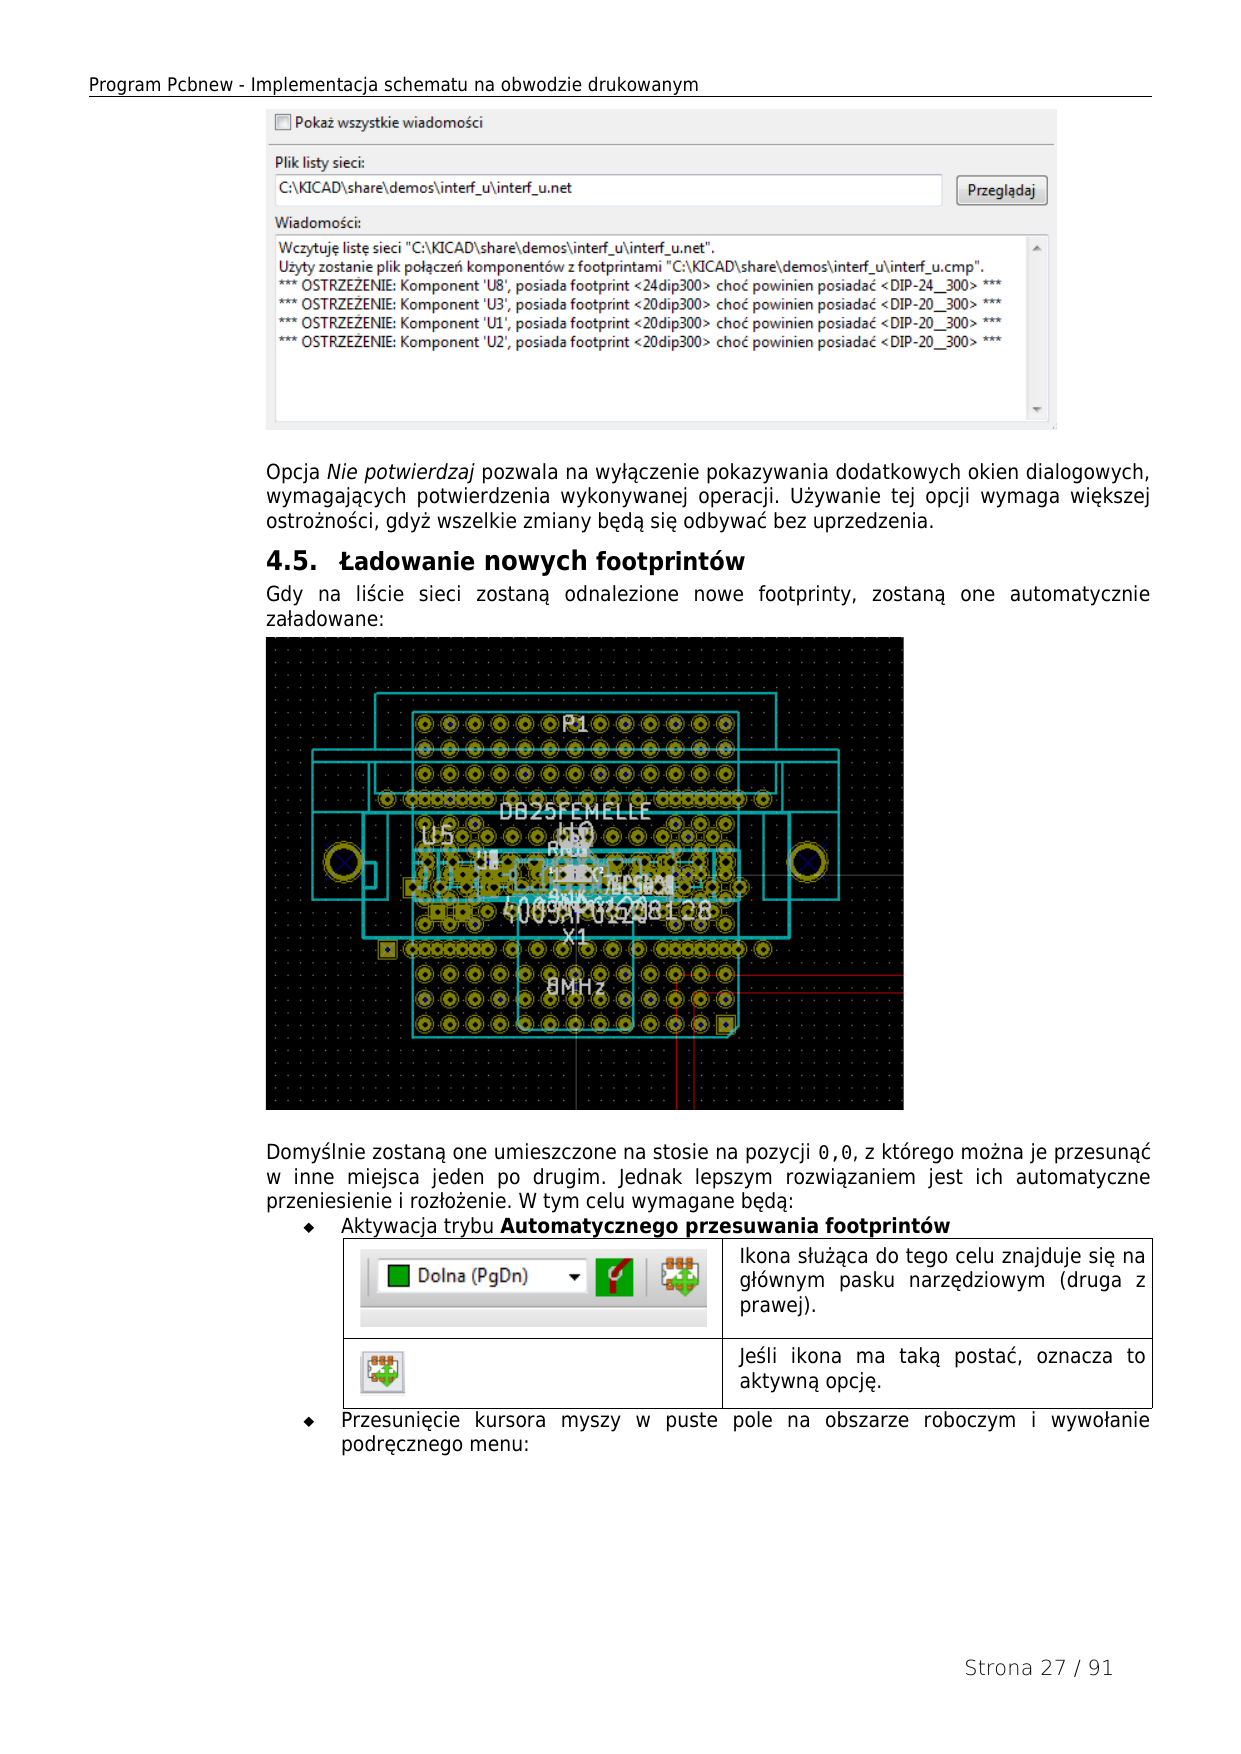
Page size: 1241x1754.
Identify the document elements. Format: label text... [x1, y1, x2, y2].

table_cell Jeśli ikona ma taką postać, oznacza to aktywną opcję. [723, 1339, 1152, 1408]
picture [360, 1249, 707, 1327]
picture [265, 637, 904, 1110]
list Przesunięcie kursora myszy w puste pole na obszarze roboczym i wywołanie podręcznego menu: [303, 1408, 1152, 1457]
subtitle Ładowanie nowych footprintów [266, 545, 1152, 576]
text Domyślnie zostaną one umieszczone na stosie na pozycji 0,0, z którego można je przesunąć w inne miejsca jeden po drugim. Jednak lepszym rozwiązaniem jest ich automatyczne przeniesienie i rozłożenie. W tym celu wymagane będą: [266, 1140, 1152, 1213]
picture [360, 1350, 406, 1396]
list Aktywacja trybu Automatycznego przesuwania footprintów [303, 1213, 1152, 1238]
table_header Ikona służąca do tego celu znajduje się na głównym pasku narzędziowym (druga z prawej). [723, 1239, 1152, 1338]
picture [265, 109, 1058, 430]
table_cell [344, 1339, 722, 1408]
text Opcja Nie potwierdzaj pozwala na wyłączenie pokazywania dodatkowych okien dialogowych, wymagających potwierdzenia wykonywanej operacji. Używanie tej opcji wymaga większej ostrożności, gdyż wszelkie zmiany będą się odbywać bez uprzedzenia. [266, 460, 1152, 533]
table_header [344, 1239, 722, 1338]
text Gdy na liście sieci zostaną odnalezione nowe footprinty, zostaną one automatycznie załadowane: [266, 582, 1152, 631]
